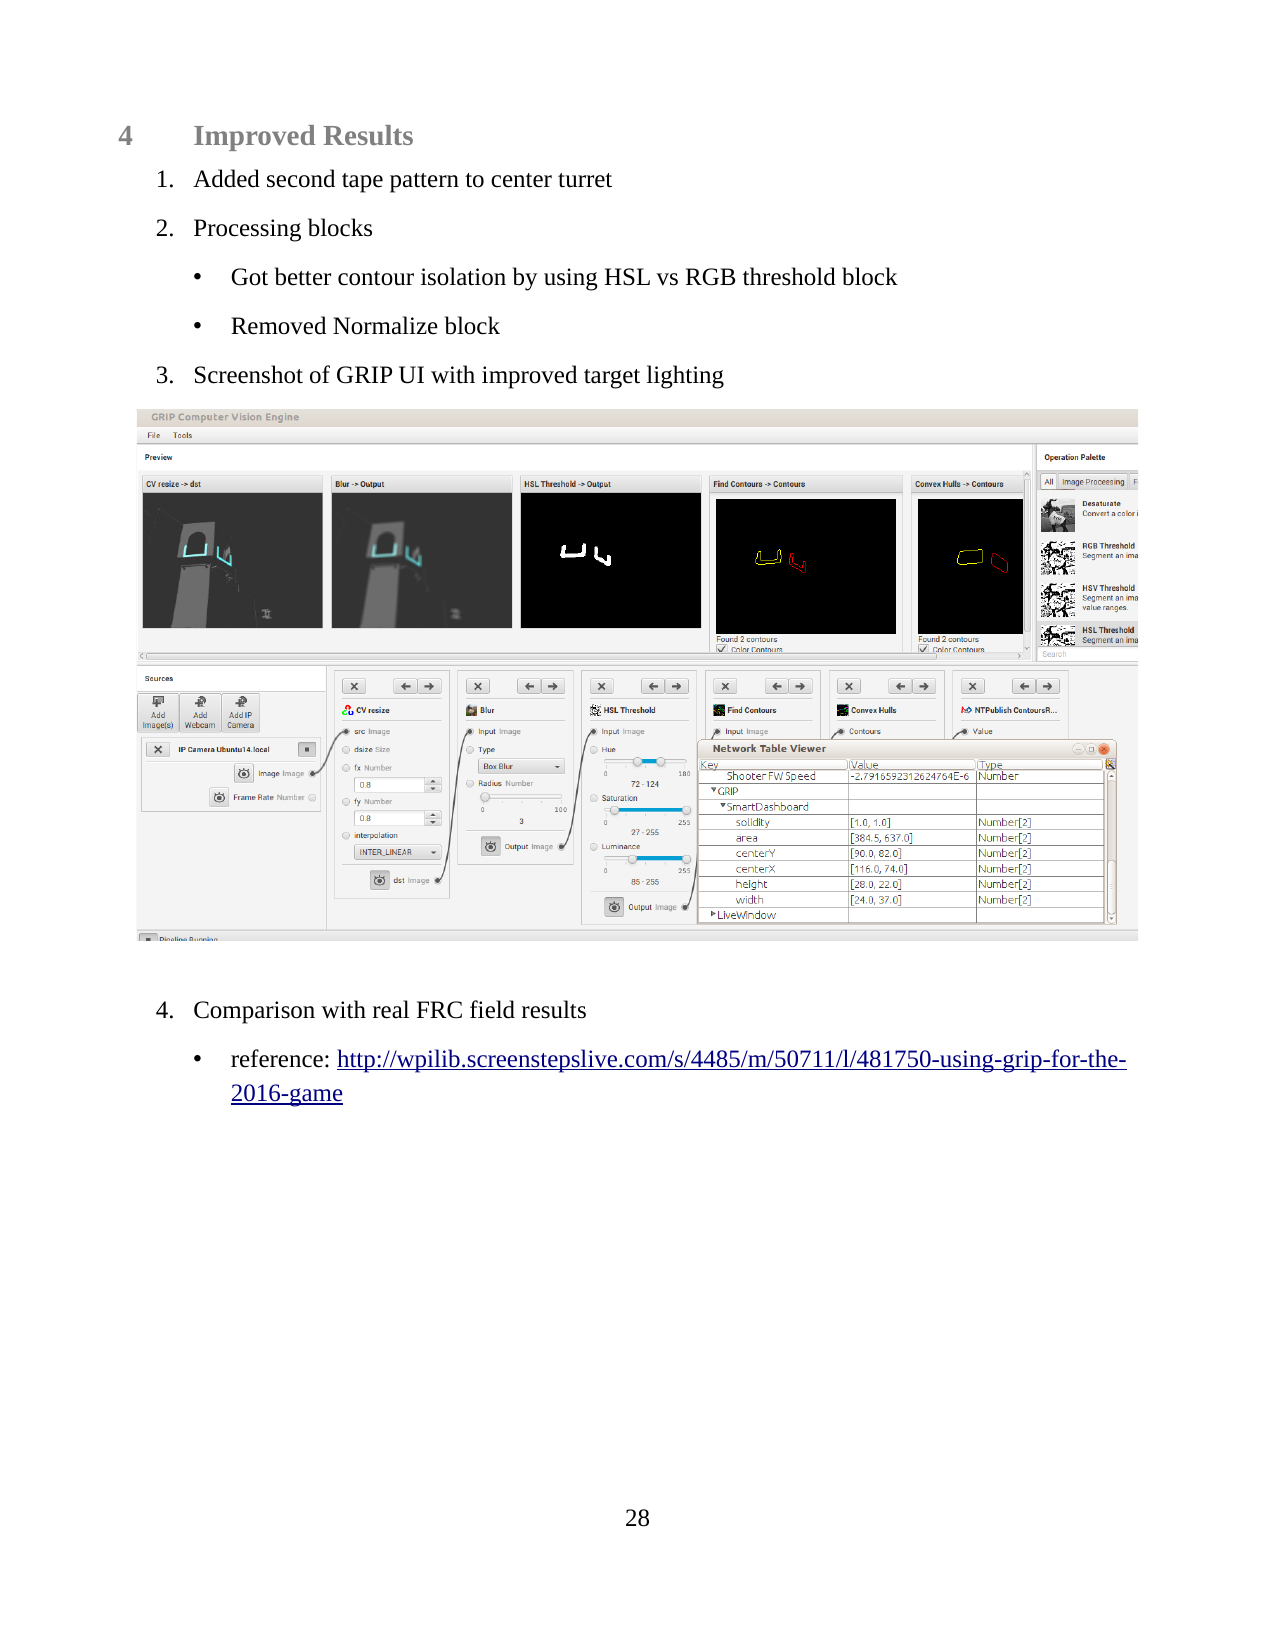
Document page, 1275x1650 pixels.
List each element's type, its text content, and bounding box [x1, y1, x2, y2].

list Screenshot of GRIP UI with improved target lighting [156, 360, 1157, 389]
list Removed Normalize block [193, 311, 1157, 340]
list Added second tape pattern to center turret [156, 164, 1157, 193]
list Processing blocks [156, 213, 1157, 242]
picture [136, 409, 1139, 941]
list Got better contour isolation by using HSL vs RGB threshold block [193, 262, 1157, 291]
subtitle Improved Results [118, 118, 1157, 152]
list reference: http://wpilib.screenstepslive.com/s/4485/m/50711/l/481750-using-grip-for-the-2016-game [193, 1044, 1157, 1107]
list Comparison with real FRC field results [156, 995, 1157, 1023]
